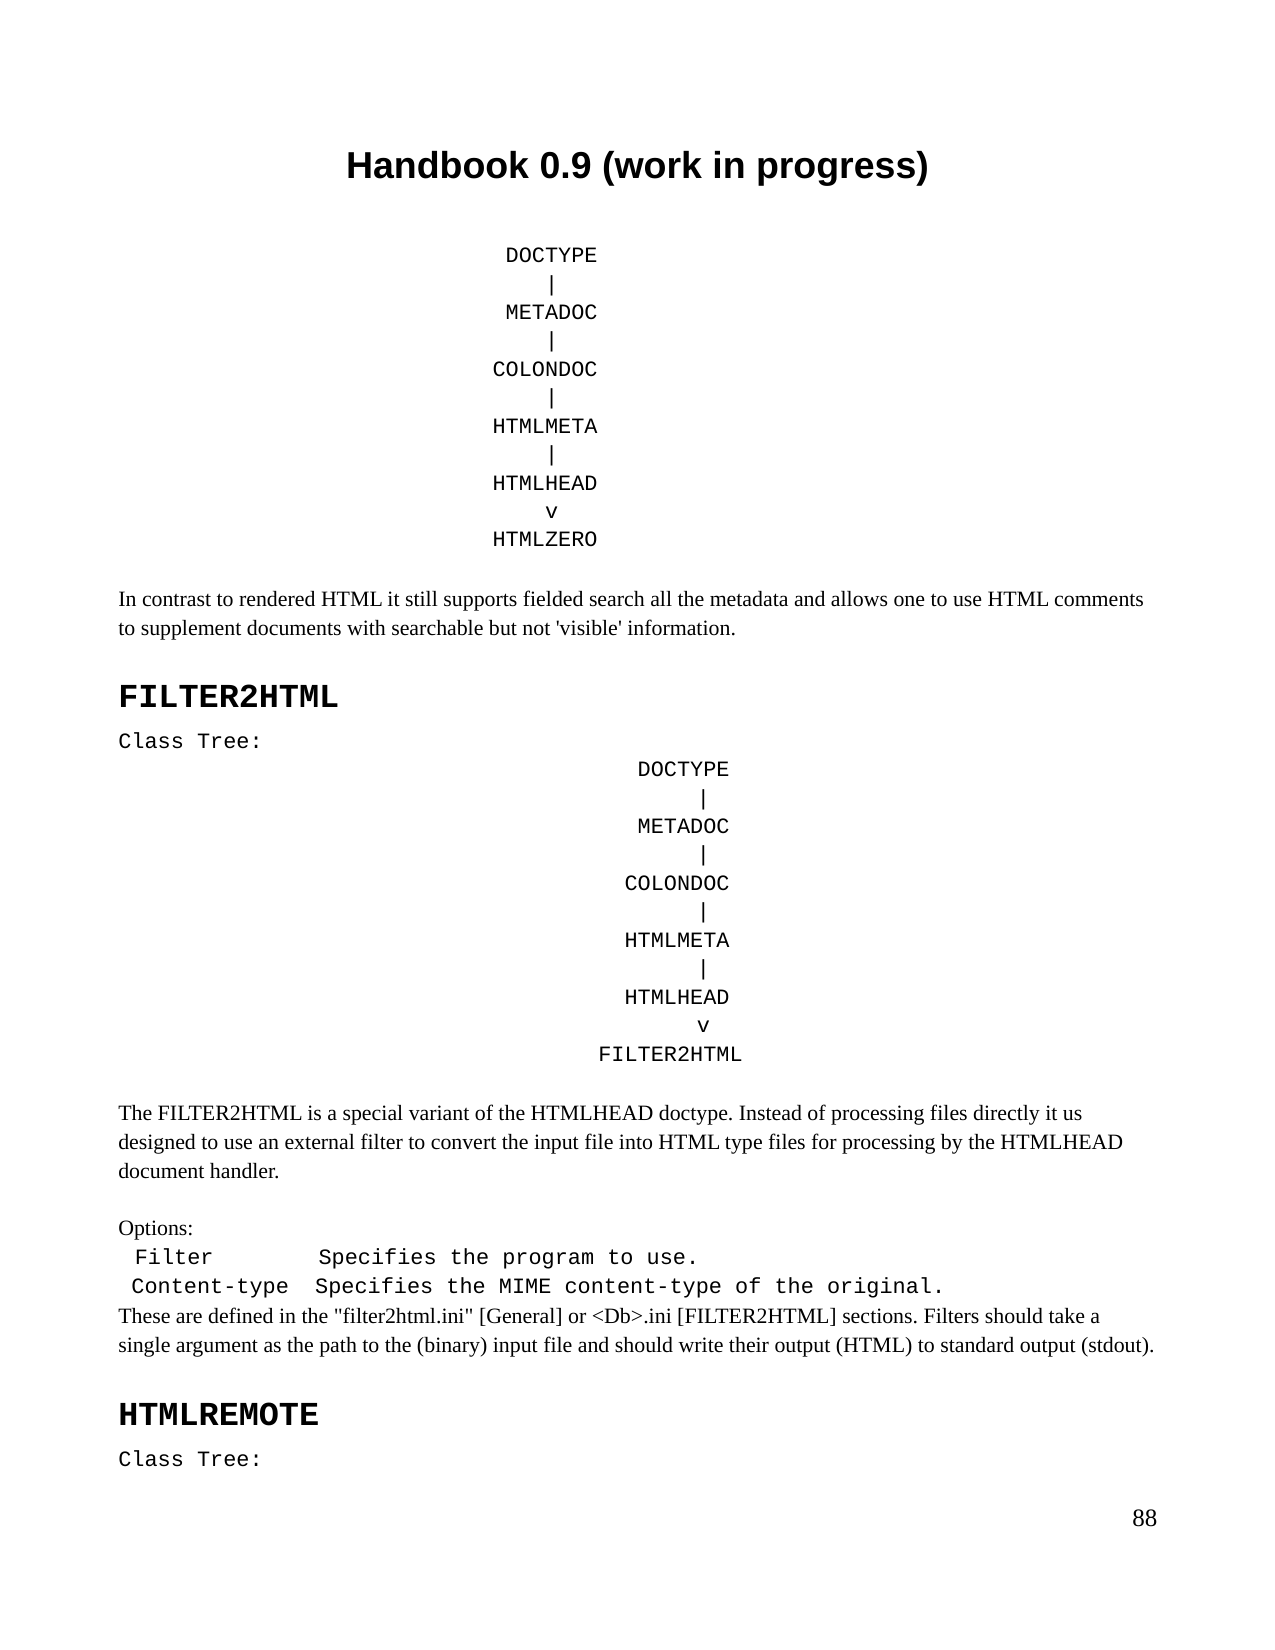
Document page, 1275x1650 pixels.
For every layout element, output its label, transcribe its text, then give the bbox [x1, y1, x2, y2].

text Class Tree: [118, 730, 1157, 755]
text METADOC [118, 815, 1157, 840]
text HTMLZERO [413, 529, 1157, 553]
text COLONDOC [118, 872, 1157, 897]
text HTMLHEAD [413, 472, 1157, 497]
text Content-type Specifies the MIME content-type of the original. [118, 1275, 1157, 1300]
text HTMLMETA [413, 415, 1157, 440]
text DOCTYPE [118, 758, 1157, 783]
text | [118, 957, 1157, 982]
text DOCTYPE [413, 244, 1157, 269]
subtitle HTMLREMOTE [118, 1397, 1157, 1435]
text v [413, 500, 1157, 525]
text In contrast to rendered HTML it still supports fielded search all the metadata and allows one to use HTML comments to supplement documents with searchable but not 'visible' information. [118, 586, 1157, 640]
text Class Tree: [118, 1448, 1157, 1472]
text COLONDOC [413, 358, 1157, 383]
text HTMLHEAD [118, 986, 1157, 1011]
subtitle FILTER2HTML [118, 679, 1157, 717]
text Filter Specifies the program to use. [118, 1244, 1157, 1271]
text The FILTER2HTML is a special variant of the HTMLHEAD doctype. Instead of processing files directly it us designed to use an external filter to convert the input file into HTML type files for processing by the HTMLHEAD document handler. [118, 1100, 1157, 1183]
text METADOC [413, 301, 1157, 326]
text | [118, 787, 1157, 812]
text | [413, 443, 1157, 468]
text | [118, 844, 1157, 868]
text v [118, 1014, 1157, 1039]
text These are defined in the "filter2html.ini" [General] or <Db>.ini [FILTER2HTML] sections. Filters should take a single argument as the path to the (binary) input file and should write their output (HTML) to standard output (stdout). [118, 1303, 1157, 1358]
text | [413, 273, 1157, 297]
text | [118, 901, 1157, 925]
text HTMLMETA [118, 929, 1157, 954]
text | [413, 386, 1157, 411]
text FILTER2HTML [118, 1043, 1157, 1067]
text Options: [118, 1215, 1157, 1240]
text | [413, 329, 1157, 354]
